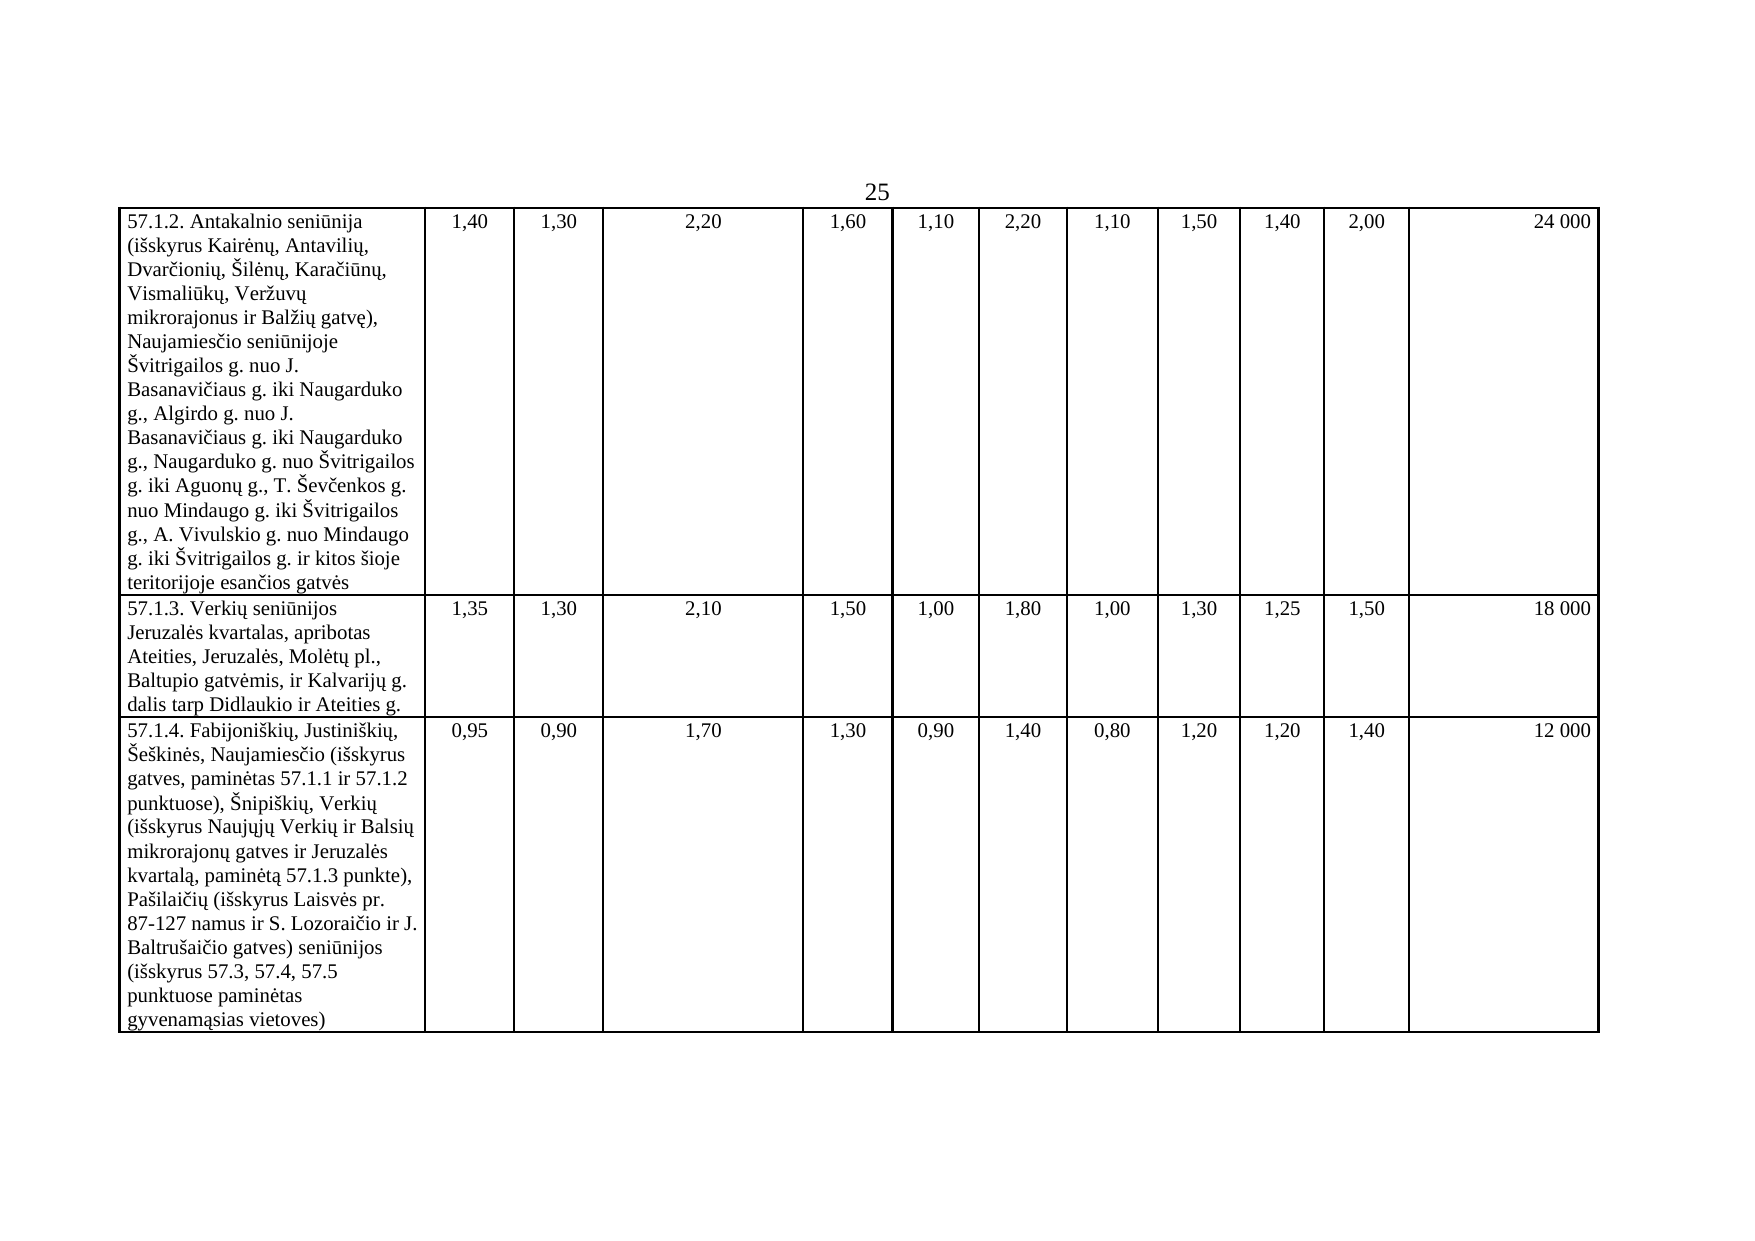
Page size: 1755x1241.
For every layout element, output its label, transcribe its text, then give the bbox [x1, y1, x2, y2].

table_cell 1,20 [1241, 718, 1323, 1031]
table_cell 24 000 [1410, 209, 1597, 594]
table_cell 1,40 [1325, 718, 1408, 1031]
table_cell 57.1.2. Antakalnio seniūnija (išskyrus Kairėnų, Antavilių, Dvarčionių, Šilėnų, Karačiūnų, Vismaliūkų, Veržuvų mikrorajonus ir Balžių gatvę), Naujamiesčio seniūnijoje Švitrigailos g. nuo J. Basanavičiaus g. iki Naugarduko g., Algirdo g. nuo J. Basanavičiaus g. iki Naugarduko g., Naugarduko g. nuo Švitrigailos g. iki Aguonų g., T. Ševčenkos g. nuo Mindaugo g. iki Švitrigailos g., A. Vivulskio g. nuo Mindaugo g. iki Švitrigailos g. ir kitos šioje teritorijoje esančios gatvės [121, 209, 424, 594]
table_cell 0,80 [1068, 718, 1157, 1031]
table_cell 1,35 [426, 596, 513, 716]
table_cell 1,50 [804, 596, 891, 716]
table_cell 1,00 [1068, 596, 1157, 716]
table_cell 57.1.3. Verkių seniūnijos Jeruzalės kvartalas, apribotas Ateities, Jeruzalės, Molėtų pl., Baltupio gatvėmis, ir Kalvarijų g. dalis tarp Didlaukio ir Ateities g. [121, 596, 424, 716]
table_cell 1,40 [1241, 209, 1323, 594]
table_cell 2,20 [604, 209, 802, 594]
table_cell 2,00 [1325, 209, 1408, 594]
table_cell 1,80 [980, 596, 1066, 716]
table_cell 0,95 [426, 718, 513, 1031]
table_cell 1,30 [515, 209, 602, 594]
table_cell 57.1.4. Fabijoniškių, Justiniškių, Šeškinės, Naujamiesčio (išskyrus gatves, paminėtas 57.1.1 ir 57.1.2 punktuose), Šnipiškių, Verkių (išskyrus Naujųjų Verkių ir Balsių mikrorajonų gatves ir Jeruzalės kvartalą, paminėtą 57.1.3 punkte), Pašilaičių (išskyrus Laisvės pr. 87-127 namus ir S. Lozoraičio ir J. Baltrušaičio gatves) seniūnijos (išskyrus 57.3, 57.4, 57.5 punktuose paminėtas gyvenamąsias vietoves) [121, 718, 424, 1031]
table_cell 1,30 [804, 718, 891, 1031]
table_cell 1,30 [515, 596, 602, 716]
table_cell 1,50 [1325, 596, 1408, 716]
table_cell 1,25 [1241, 596, 1323, 716]
table_cell 2,10 [604, 596, 802, 716]
table_cell 0,90 [515, 718, 602, 1031]
table_cell 1,30 [1159, 596, 1239, 716]
table_cell 1,40 [426, 209, 513, 594]
table_cell 1,40 [980, 718, 1066, 1031]
table_cell 1,10 [1068, 209, 1157, 594]
table_cell 1,00 [894, 596, 978, 716]
table_cell 2,20 [980, 209, 1066, 594]
table_cell 1,60 [804, 209, 891, 594]
table_cell 1,50 [1159, 209, 1239, 594]
table_cell 1,20 [1159, 718, 1239, 1031]
table_cell 1,70 [604, 718, 802, 1031]
table_cell 12 000 [1410, 718, 1597, 1031]
table_cell 1,10 [894, 209, 978, 594]
table_cell 0,90 [894, 718, 978, 1031]
table_cell 18 000 [1410, 596, 1597, 716]
